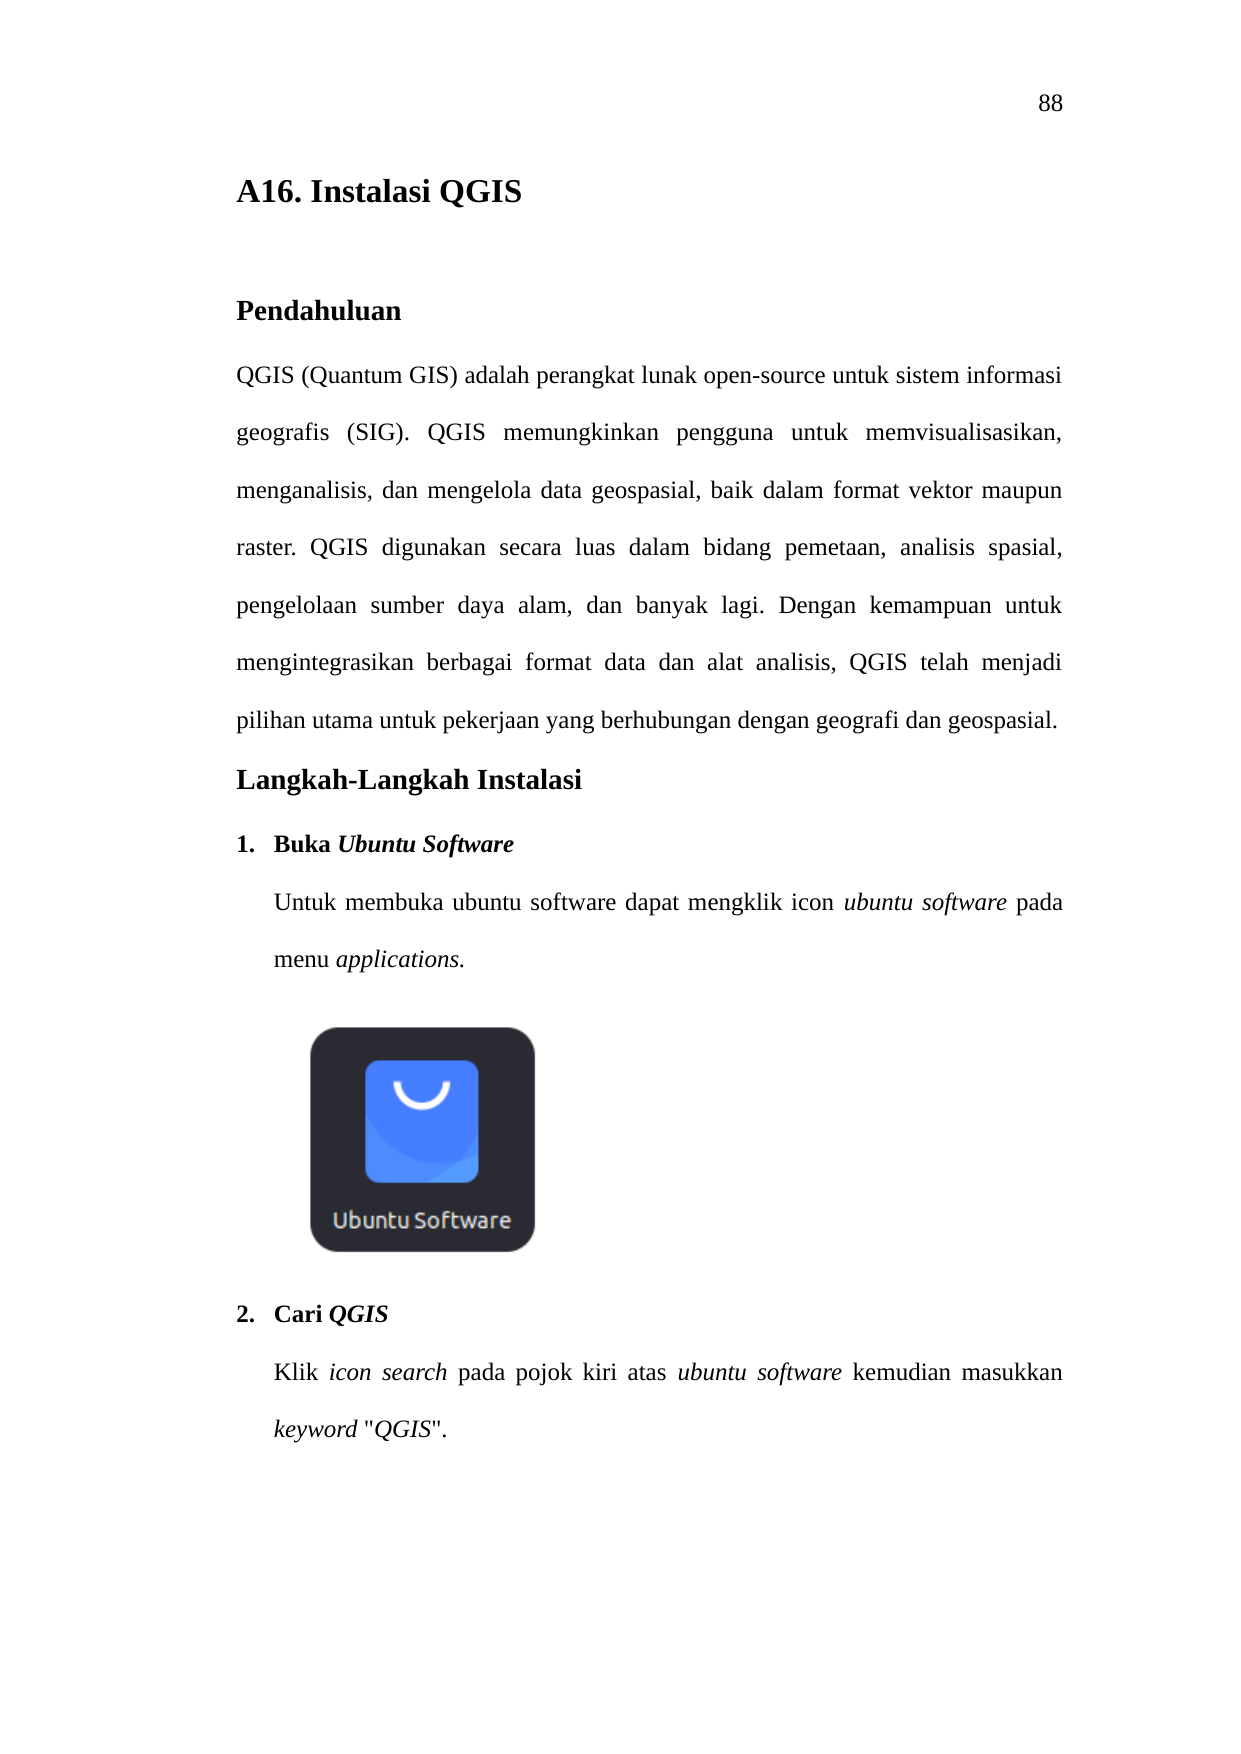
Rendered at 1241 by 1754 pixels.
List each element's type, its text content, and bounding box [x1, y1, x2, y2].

text Pendahuluan [236, 293, 1063, 326]
list Cari QGIS [236, 1299, 1063, 1328]
text Langkah-Langkah Instalasi [236, 762, 1063, 796]
subtitle A16. Instalasi QGIS [236, 172, 1063, 210]
list Buka Ubuntu Software [236, 829, 1063, 858]
text QGIS (Quantum GIS) adalah perangkat lunak open-source untuk sistem informasi geografis (SIG). QGIS memungkinkan pengguna untuk memvisualisasikan, menganalisis, dan mengelola data geospasial, baik dalam format vektor maupun raster. QGIS digunakan secara luas dalam bidang pemetaan, analisis spasial, pengelolaan sumber daya alam, dan banyak lagi. Dengan kemampuan untuk mengintegrasikan berbagai format data dan alat analisis, QGIS telah menjadi pilihan utama untuk pekerjaan yang berhubungan dengan geografi dan geospasial. [236, 360, 1063, 734]
picture [273, 1002, 576, 1271]
list Klik icon search pada pojok kiri atas ubuntu software kemudian masukkan keyword "QGIS". [236, 1357, 1063, 1443]
list Untuk membuka ubuntu software dapat mengklik icon ubuntu software pada menu applications. [236, 887, 1063, 973]
